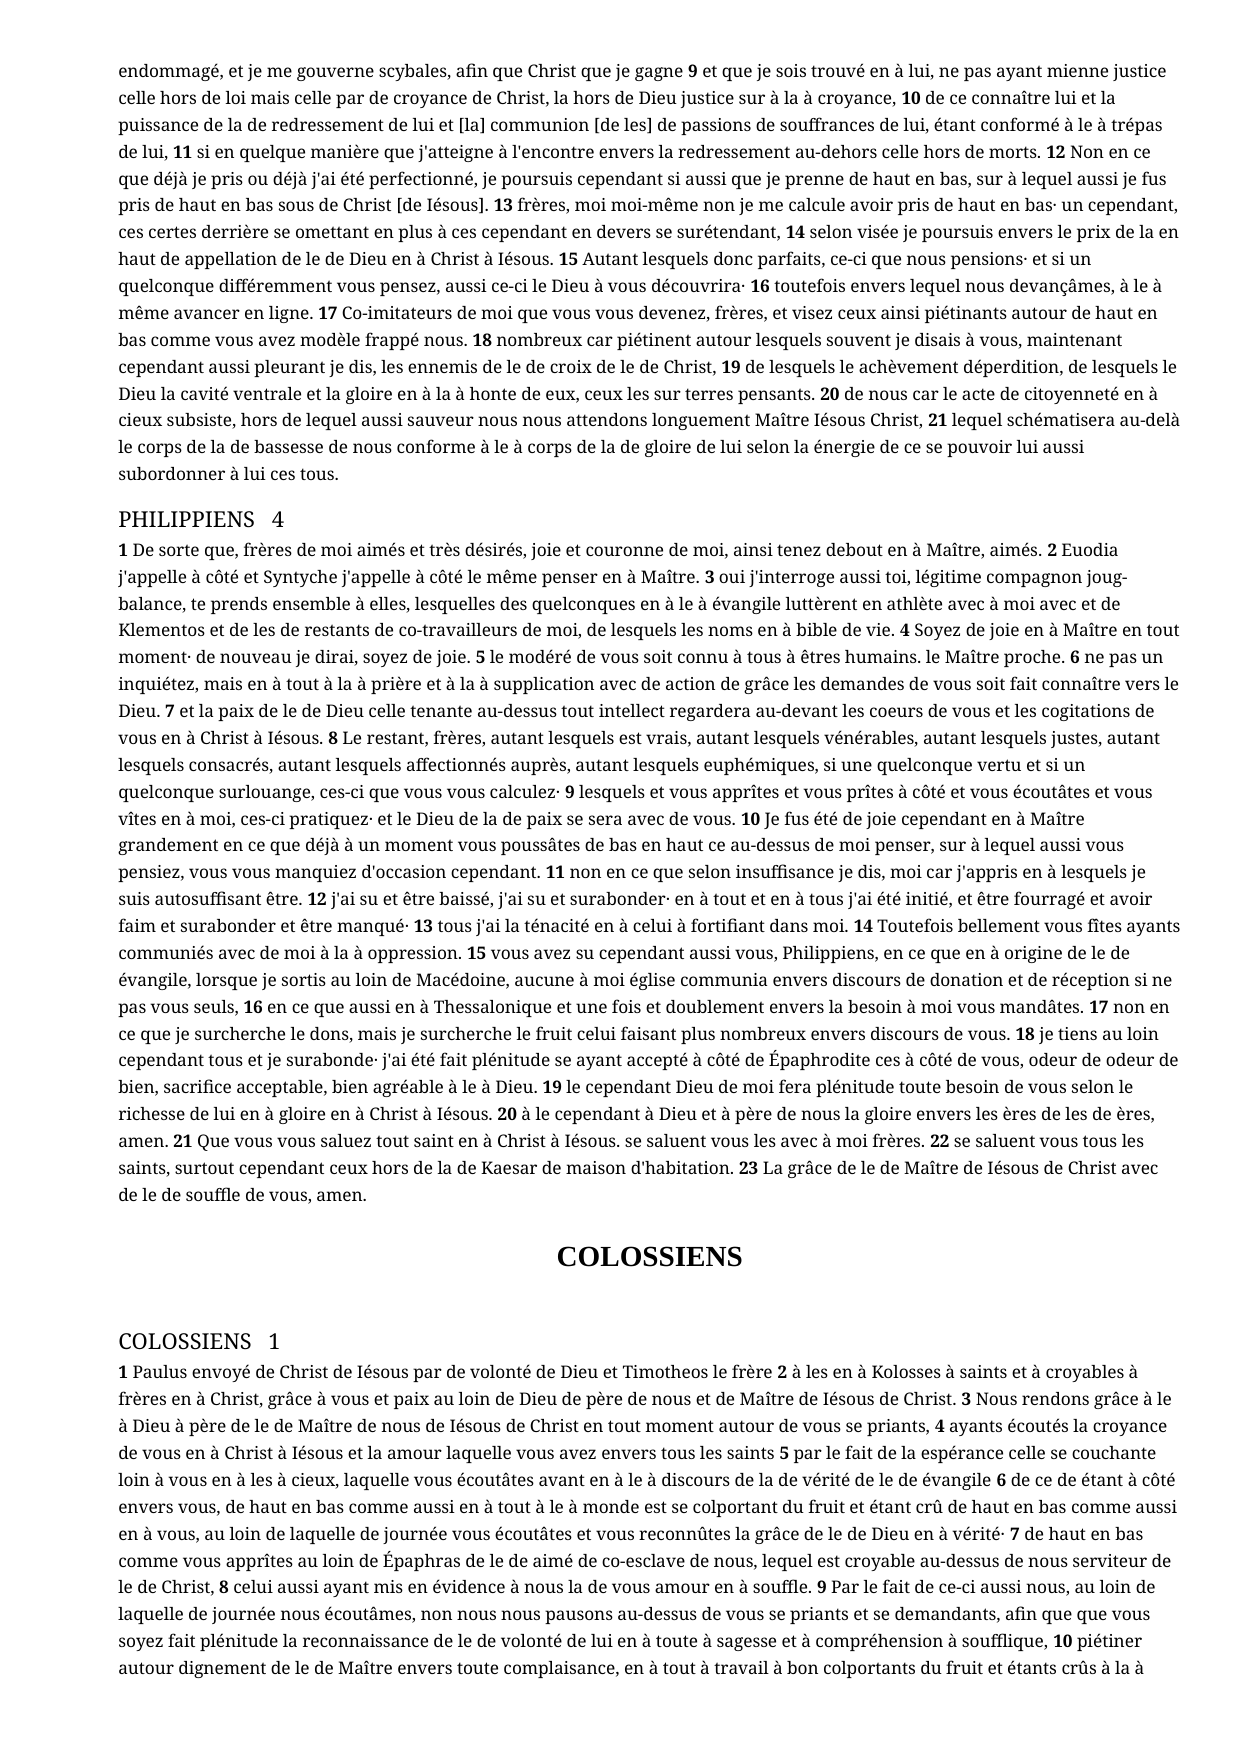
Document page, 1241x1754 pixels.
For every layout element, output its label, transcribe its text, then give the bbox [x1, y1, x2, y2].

text 1 Paulus envoyé de Christ de Iésous par de volonté de Dieu et Timotheos le frère 2 à les en à Kolosses à saints et à croyables à frères en à Christ, grâce à vous et paix au loin de Dieu de père de nous et de Maître de Iésous de Christ. 3 Nous rendons grâce à le à Dieu à père de le de Maître de nous de Iésous de Christ en tout moment autour de vous se priants, 4 ayants écoutés la croyance de vous en à Christ à Iésous et la amour laquelle vous avez envers tous les saints 5 par le fait de la espérance celle se couchante loin à vous en à les à cieux, laquelle vous écoutâtes avant en à le à discours de la de vérité de le de évangile 6 de ce de étant à côté envers vous, de haut en bas comme aussi en à tout à le à monde est se colportant du fruit et étant crû de haut en bas comme aussi en à vous, au loin de laquelle de journée vous écoutâtes et vous reconnûtes la grâce de le de Dieu en à vérité· 7 de haut en bas comme vous apprîtes au loin de Épaphras de le de aimé de co-esclave de nous, lequel est croyable au-dessus de nous serviteur de le de Christ, 8 celui aussi ayant mis en évidence à nous la de vous amour en à souffle. 9 Par le fait de ce-ci aussi nous, au loin de laquelle de journée nous écoutâmes, non nous nous pausons au-dessus de vous se priants et se demandants, afin que que vous soyez fait plénitude la reconnaissance de le de volonté de lui en à toute à sagesse et à compréhension à soufflique, 10 piétiner autour dignement de le de Maître envers toute complaisance, en à tout à travail à bon colportants du fruit et étants crûs à la à [118, 1361, 1181, 1679]
subtitle COLOSSIENS [118, 1239, 1181, 1272]
text 1 De sorte que, frères de moi aimés et très désirés, joie et couronne de moi, ainsi tenez debout en à Maître, aimés. 2 Euodia j'appelle à côté et Syntyche j'appelle à côté le même penser en à Maître. 3 oui j'interroge aussi toi, légitime compagnon joug-balance, te prends ensemble à elles, lesquelles des quelconques en à le à évangile luttèrent en athlète avec à moi avec et de Klementοs et de les de restants de co-travailleurs de moi, de lesquels les noms en à bible de vie. 4 Soyez de joie en à Maître en tout moment· de nouveau je dirai, soyez de joie. 5 le modéré de vous soit connu à tous à êtres humains. le Maître proche. 6 ne pas un inquiétez, mais en à tout à la à prière et à la à supplication avec de action de grâce les demandes de vous soit fait connaître vers le Dieu. 7 et la paix de le de Dieu celle tenante au-dessus tout intellect regardera au-devant les coeurs de vous et les cogitations de vous en à Christ à Iésous. 8 Le restant, frères, autant lesquels est vrais, autant lesquels vénérables, autant lesquels justes, autant lesquels consacrés, autant lesquels affectionnés auprès, autant lesquels euphémiques, si une quelconque vertu et si un quelconque surlouange, ces-ci que vous vous calculez· 9 lesquels et vous apprîtes et vous prîtes à côté et vous écoutâtes et vous vîtes en à moi, ces-ci pratiquez· et le Dieu de la de paix se sera avec de vous. 10 Je fus été de joie cependant en à Maître grandement en ce que déjà à un moment vous poussâtes de bas en haut ce au-dessus de moi penser, sur à lequel aussi vous pensiez, vous vous manquiez d'occasion cependant. 11 non en ce que selon insuffisance je dis, moi car j'appris en à lesquels je suis autosuffisant être. 12 j'ai su et être baissé, j'ai su et surabonder· en à tout et en à tous j'ai été initié, et être fourragé et avoir faim et surabonder et être manqué· 13 tous j'ai la ténacité en à celui à fortifiant dans moi. 14 Toutefois bellement vous fîtes ayants communiés avec de moi à la à oppression. 15 vous avez su cependant aussi vous, Philippiens, en ce que en à origine de le de évangile, lorsque je sortis au loin de Macédoine, aucune à moi église communia envers discours de donation et de réception si ne pas vous seuls, 16 en ce que aussi en à Thessalonique et une fois et doublement envers la besoin à moi vous mandâtes. 17 non en ce que je surcherche le dons, mais je surcherche le fruit celui faisant plus nombreux envers discours de vous. 18 je tiens au loin cependant tous et je surabonde· j'ai été fait plénitude se ayant accepté à côté de Épaphrodite ces à côté de vous, odeur de odeur de bien, sacrifice acceptable, bien agréable à le à Dieu. 19 le cependant Dieu de moi fera plénitude toute besoin de vous selon le richesse de lui en à gloire en à Christ à Iésous. 20 à le cependant à Dieu et à père de nous la gloire envers les ères de les de ères, amen. 21 Que vous vous saluez tout saint en à Christ à Iésous. se saluent vous les avec à moi frères. 22 se saluent vous tous les saints, surtout cependant ceux hors de la de Kaesar de maison d'habitation. 23 La grâce de le de Maître de Iésous de Christ avec de le de souffle de vous, amen. [118, 538, 1181, 1206]
text PHILIPPIENS 4 [118, 504, 1181, 533]
text COLOSSIENS 1 [118, 1326, 1181, 1356]
text endommagé, et je me gouverne scybales, afin que Christ que je gagne 9 et que je sois trouvé en à lui, ne pas ayant mienne justice celle hors de loi mais celle par de croyance de Christ, la hors de Dieu justice sur à la à croyance, 10 de ce connaître lui et la puissance de la de redressement de lui et [la] communion [de les] de passions de souffrances de lui, étant conformé à le à trépas de lui, 11 si en quelque manière que j'atteigne à l'encontre envers la redressement au-dehors celle hors de morts. 12 Non en ce que déjà je pris ou déjà j'ai été perfectionné, je poursuis cependant si aussi que je prenne de haut en bas, sur à lequel aussi je fus pris de haut en bas sous de Christ [de Iésous]. 13 frères, moi moi-même non je me calcule avoir pris de haut en bas· un cependant, ces certes derrière se omettant en plus à ces cependant en devers se surétendant, 14 selon visée je poursuis envers le prix de la en haut de appellation de le de Dieu en à Christ à Iésous. 15 Autant lesquels donc parfaits, ce-ci que nous pensions· et si un quelconque différemment vous pensez, aussi ce-ci le Dieu à vous découvrira· 16 toutefois envers lequel nous devançâmes, à le à même avancer en ligne. 17 Co-imitateurs de moi que vous vous devenez, frères, et visez ceux ainsi piétinants autour de haut en bas comme vous avez modèle frappé nous. 18 nombreux car piétinent autour lesquels souvent je disais à vous, maintenant cependant aussi pleurant je dis, les ennemis de le de croix de le de Christ, 19 de lesquels le achèvement déperdition, de lesquels le Dieu la cavité ventrale et la gloire en à la à honte de eux, ceux les sur terres pensants. 20 de nous car le acte de citoyenneté en à cieux subsiste, hors de lequel aussi sauveur nous nous attendons longuement Maître Iésous Christ, 21 lequel schématisera au-delà le corps de la de bassesse de nous conforme à le à corps de la de gloire de lui selon la énergie de ce se pouvoir lui aussi subordonner à lui ces tous. [118, 59, 1181, 486]
